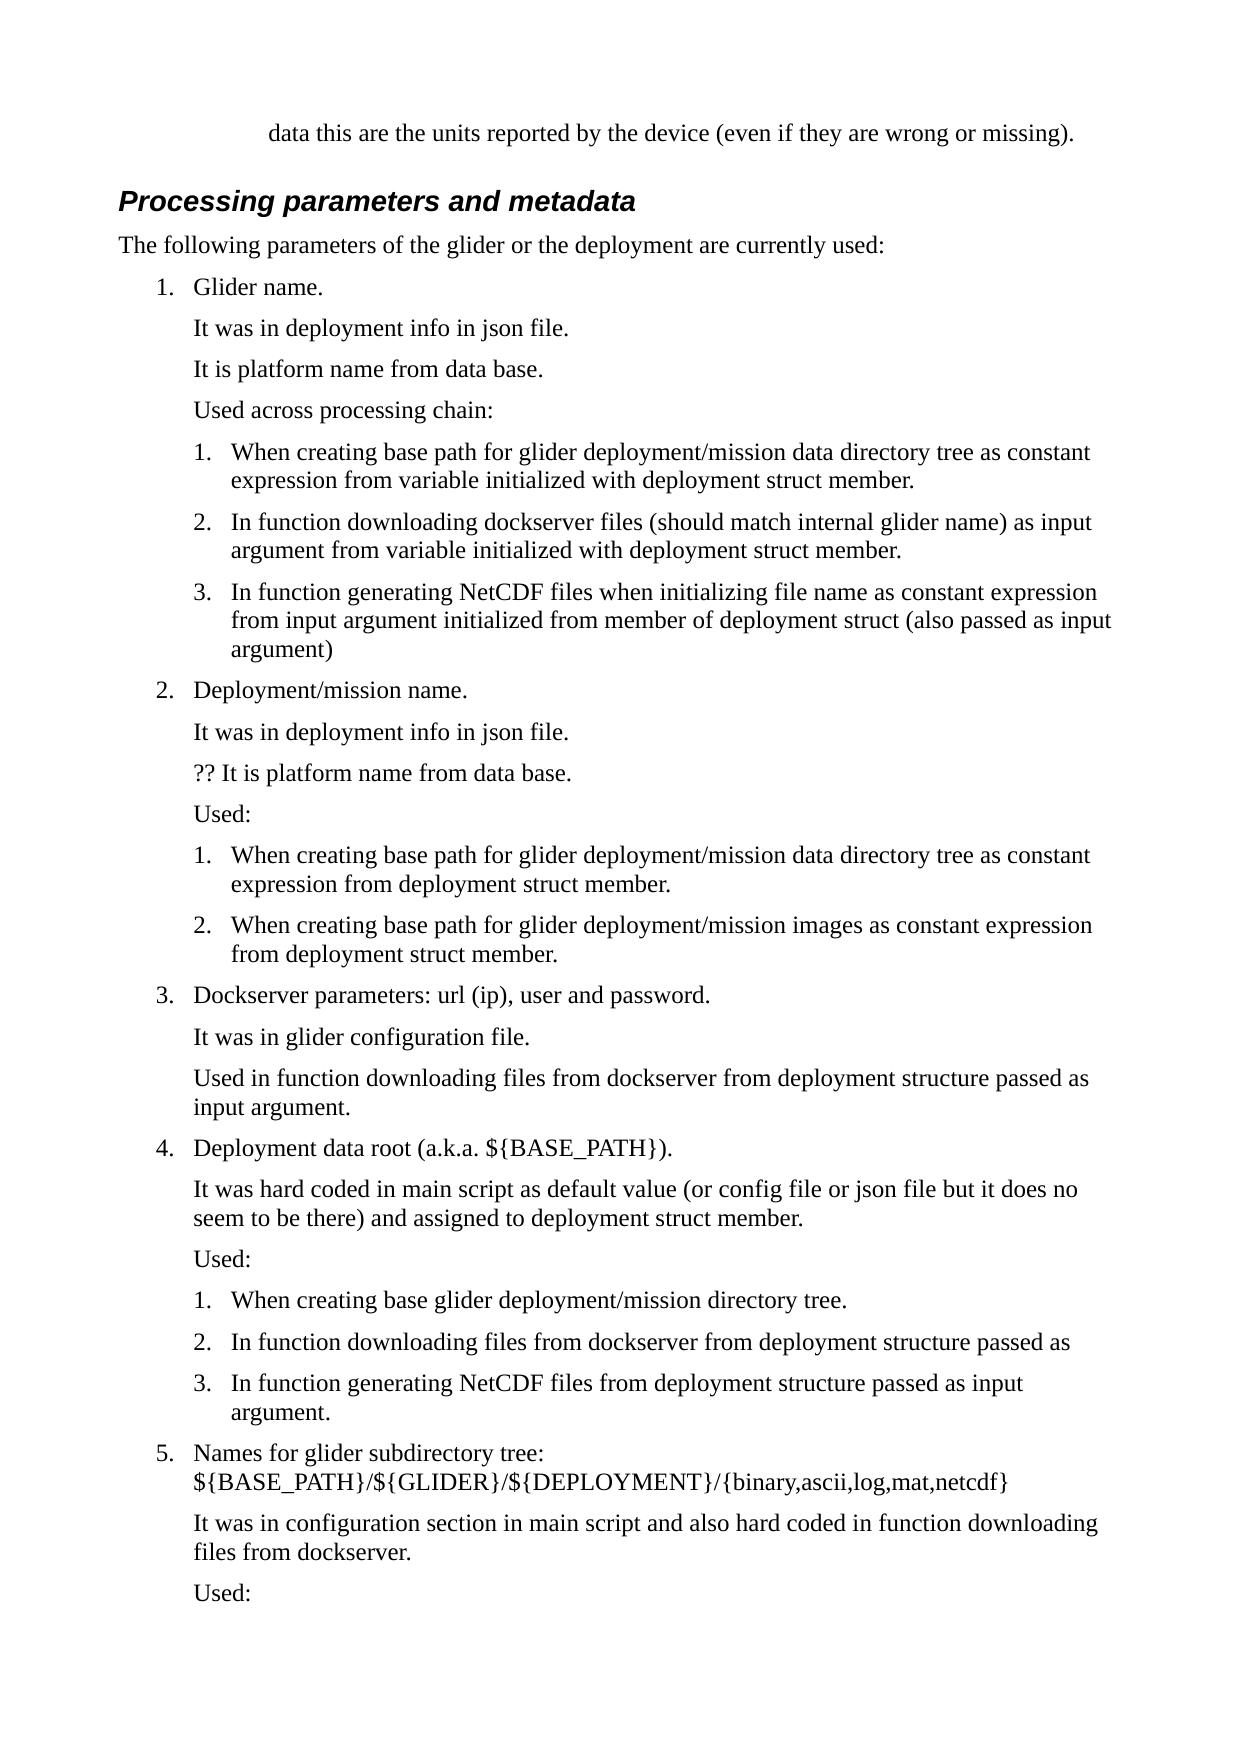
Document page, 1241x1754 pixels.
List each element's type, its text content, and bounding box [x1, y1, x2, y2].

list ?? It is platform name from data base. [156, 758, 1122, 787]
list Deployment data root (a.k.a. ${BASE_PATH}). [156, 1133, 1122, 1162]
list Deployment/mission name. [156, 675, 1122, 704]
list Used: [156, 1578, 1122, 1607]
subtitle Processing parameters and metadata [118, 184, 1122, 218]
list When creating base path for glider deployment/mission data directory tree as constant expression from deployment struct member. [193, 840, 1122, 898]
list In function downloading files from dockserver from deployment structure passed as [193, 1327, 1122, 1355]
list It was in deployment info in json file. [156, 313, 1122, 342]
list In function generating NetCDF files from deployment structure passed as input argument. [193, 1368, 1122, 1425]
list Names for glider subdirectory tree: ${BASE_PATH}/${GLIDER}/${DEPLOYMENT}/{binary,ascii,log,mat,netcdf} [156, 1438, 1122, 1495]
list It was in deployment info in json file. [156, 717, 1122, 745]
list In function downloading dockserver files (should match internal glider name) as input argument from variable initialized with deployment struct member. [193, 507, 1122, 564]
list Glider name. [156, 272, 1122, 300]
list Used across processing chain: [156, 395, 1122, 424]
text The following parameters of the glider or the deployment are currently used: [118, 230, 1122, 259]
list It was in configuration section in main script and also hard coded in function downloading files from dockserver. [156, 1508, 1122, 1565]
list It was hard coded in main script as default value (or config file or json file but it does no seem to be there) and assigned to deployment struct member. [156, 1174, 1122, 1232]
list It was in glider configuration file. [156, 1022, 1122, 1050]
list Used in function downloading files from dockserver from deployment structure passed as input argument. [156, 1063, 1122, 1120]
list In function generating NetCDF files when initializing file name as constant expression from input argument initialized from member of deployment struct (also passed as input argument) [193, 577, 1122, 663]
list When creating base glider deployment/mission directory tree. [193, 1285, 1122, 1314]
list Dockserver parameters: url (ip), user and password. [156, 980, 1122, 1009]
list When creating base path for glider deployment/mission data directory tree as constant expression from variable initialized with deployment struct member. [193, 437, 1122, 494]
list When creating base path for glider deployment/mission images as constant expression from deployment struct member. [193, 910, 1122, 968]
list Used: [156, 1244, 1122, 1273]
list Used: [156, 799, 1122, 828]
list It is platform name from data base. [156, 354, 1122, 383]
list data this are the units reported by the device (even if they are wrong or missing). [231, 118, 1122, 147]
